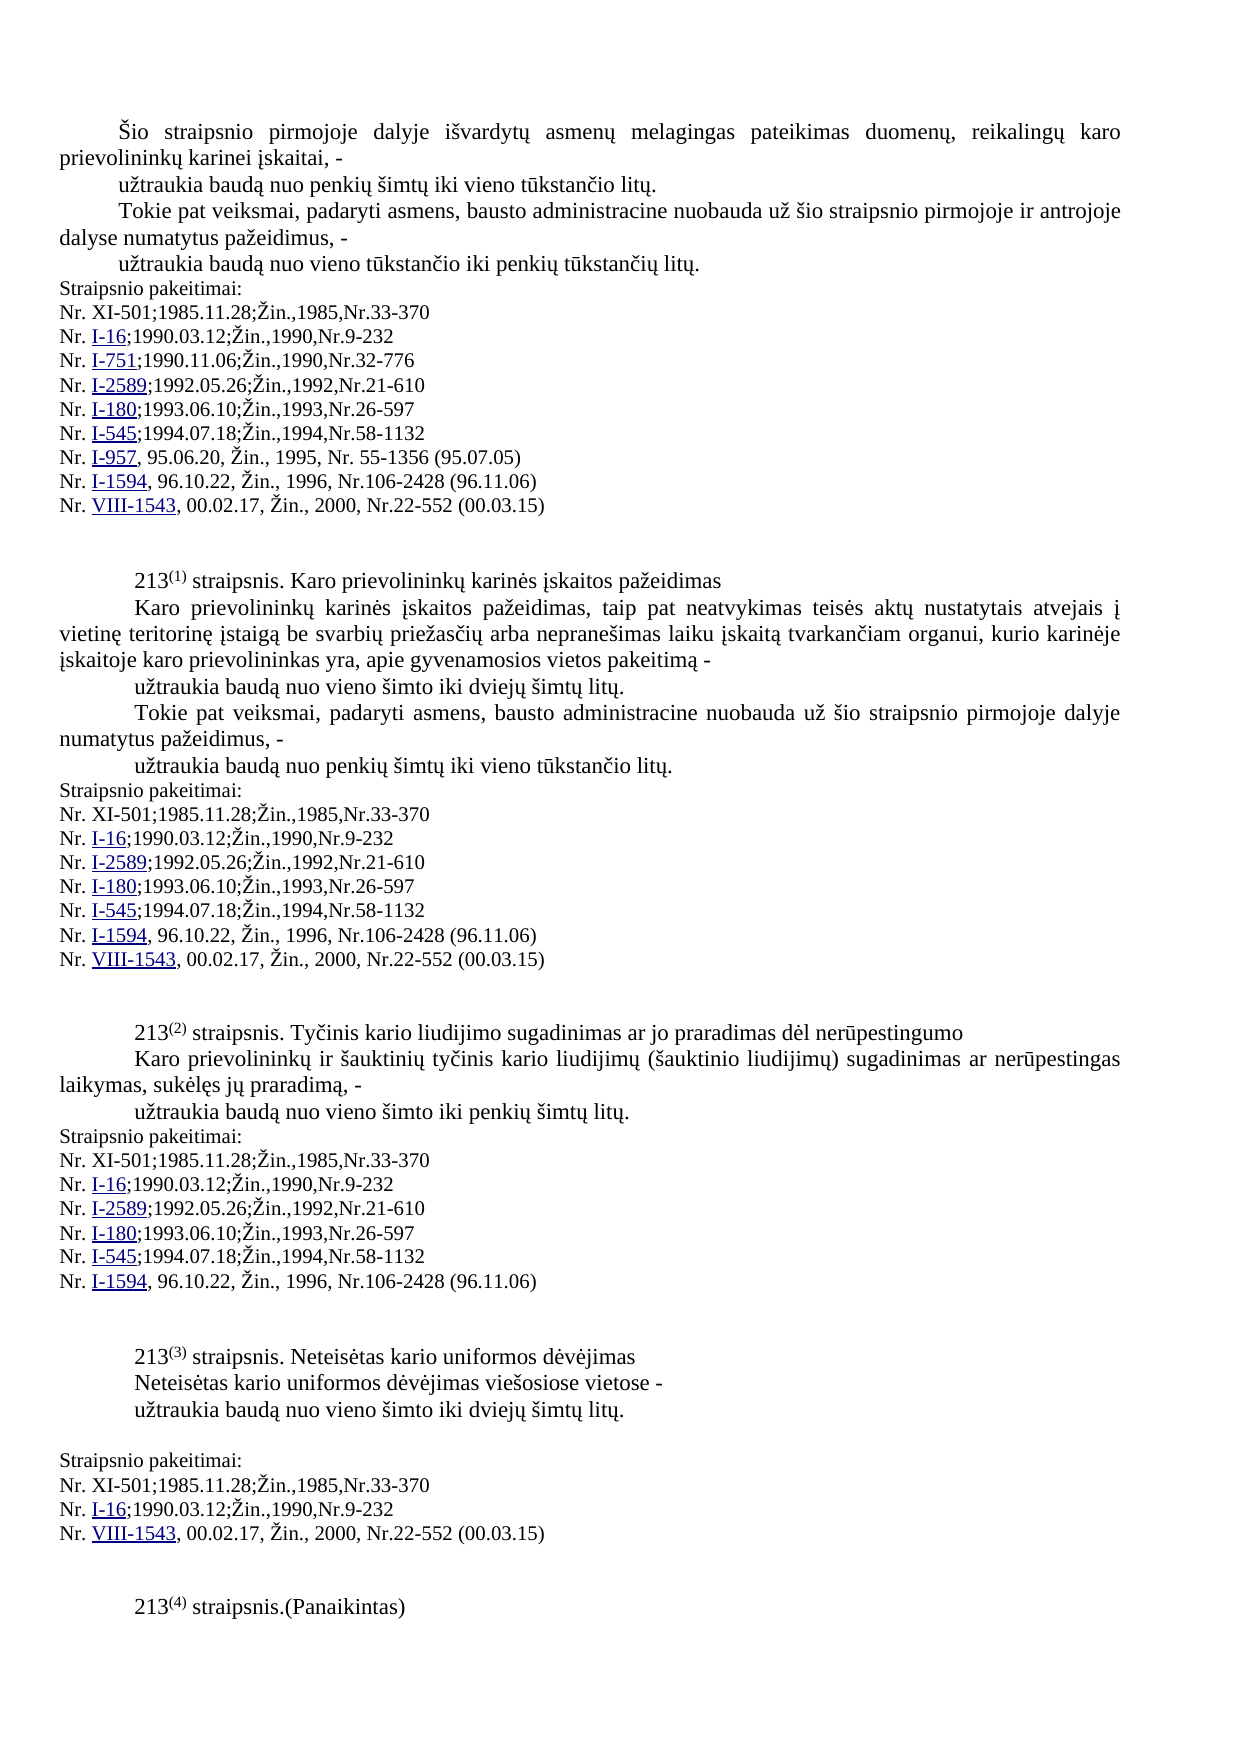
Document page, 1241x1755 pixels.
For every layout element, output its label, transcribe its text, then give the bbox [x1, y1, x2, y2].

text 213(1) straipsnis. Karo prievolininkų karinės įskaitos pažeidimas [59, 567, 1122, 594]
text Nr. I-545;1994.07.18;Žin.,1994,Nr.58-1132 [59, 1244, 1122, 1268]
text Nr. I-2589;1992.05.26;Žin.,1992,Nr.21-610 [59, 850, 1122, 874]
text Šio straipsnio pirmojoje dalyje išvardytų asmenų melagingas pateikimas duomenų, reikalingų karo prievolininkų karinei įskaitai, - [59, 118, 1122, 171]
text Straipsnio pakeitimai: [59, 1124, 1122, 1148]
text Nr. XI-501;1985.11.28;Žin.,1985,Nr.33-370 [59, 1148, 1122, 1172]
text Nr. XI-501;1985.11.28;Žin.,1985,Nr.33-370 [59, 802, 1122, 826]
text Nr. I-16;1990.03.12;Žin.,1990,Nr.9-232 [59, 1172, 1122, 1196]
text Nr. I-16;1990.03.12;Žin.,1990,Nr.9-232 [59, 1497, 1122, 1521]
text 213(2) straipsnis. Tyčinis kario liudijimo sugadinimas ar jo praradimas dėl nerūpestingumo [59, 1019, 1122, 1045]
text Nr. I-2589;1992.05.26;Žin.,1992,Nr.21-610 [59, 372, 1122, 397]
text Tokie pat veiksmai, padaryti asmens, bausto administracine nuobauda už šio straipsnio pirmojoje ir antrojoje dalyse numatytus pažeidimus, - [59, 197, 1122, 250]
text Nr. I-16;1990.03.12;Žin.,1990,Nr.9-232 [59, 826, 1122, 850]
text Neteisėtas kario uniformos dėvėjimas viešosiose vietose - [59, 1369, 1122, 1396]
text Nr. I-1594, 96.10.22, Žin., 1996, Nr.106-2428 (96.11.06) [59, 922, 1122, 947]
text užtraukia baudą nuo vieno tūkstančio iki penkių tūkstančių litų. [59, 250, 1122, 276]
text Nr. XI-501;1985.11.28;Žin.,1985,Nr.33-370 [59, 1472, 1122, 1497]
text Nr. I-1594, 96.10.22, Žin., 1996, Nr.106-2428 (96.11.06) [59, 469, 1122, 493]
text Nr. I-545;1994.07.18;Žin.,1994,Nr.58-1132 [59, 421, 1122, 445]
text užtraukia baudą nuo vieno šimto iki dviejų šimtų litų. [59, 673, 1122, 699]
text Nr. I-180;1993.06.10;Žin.,1993,Nr.26-597 [59, 874, 1122, 898]
text Nr. I-545;1994.07.18;Žin.,1994,Nr.58-1132 [59, 898, 1122, 922]
text Nr. I-16;1990.03.12;Žin.,1990,Nr.9-232 [59, 324, 1122, 348]
text Straipsnio pakeitimai: [59, 1448, 1122, 1472]
text Straipsnio pakeitimai: [59, 778, 1122, 802]
text Nr. I-1594, 96.10.22, Žin., 1996, Nr.106-2428 (96.11.06) [59, 1268, 1122, 1293]
text Nr. I-180;1993.06.10;Žin.,1993,Nr.26-597 [59, 397, 1122, 421]
text Nr. VIII-1543, 00.02.17, Žin., 2000, Nr.22-552 (00.03.15) [59, 493, 1122, 517]
text Tokie pat veiksmai, padaryti asmens, bausto administracine nuobauda už šio straipsnio pirmojoje dalyje numatytus pažeidimus, - [59, 699, 1122, 752]
text užtraukia baudą nuo vieno šimto iki penkių šimtų litų. [59, 1098, 1122, 1124]
text Nr. I-180;1993.06.10;Žin.,1993,Nr.26-597 [59, 1220, 1122, 1244]
text 213(4) straipsnis.(Panaikintas) [59, 1593, 1122, 1619]
text Nr. I-751;1990.11.06;Žin.,1990,Nr.32-776 [59, 348, 1122, 372]
text Karo prievolininkų karinės įskaitos pažeidimas, taip pat neatvykimas teisės aktų nustatytais atvejais į vietinę teritorinę įstaigą be svarbių priežasčių arba nepranešimas laiku įskaitą tvarkančiam organui, kurio karinėje įskaitoje karo prievolininkas yra, apie gyvenamosios vietos pakeitimą - [59, 594, 1122, 673]
text Nr. VIII-1543, 00.02.17, Žin., 2000, Nr.22-552 (00.03.15) [59, 1521, 1122, 1545]
text Nr. I-957, 95.06.20, Žin., 1995, Nr. 55-1356 (95.07.05) [59, 445, 1122, 469]
text Straipsnio pakeitimai: [59, 276, 1122, 300]
text 213(3) straipsnis. Neteisėtas kario uniformos dėvėjimas [59, 1343, 1122, 1369]
text užtraukia baudą nuo penkių šimtų iki vieno tūkstančio litų. [59, 171, 1122, 197]
text Nr. VIII-1543, 00.02.17, Žin., 2000, Nr.22-552 (00.03.15) [59, 947, 1122, 971]
text užtraukia baudą nuo penkių šimtų iki vieno tūkstančio litų. [59, 752, 1122, 778]
text Nr. XI-501;1985.11.28;Žin.,1985,Nr.33-370 [59, 300, 1122, 324]
text užtraukia baudą nuo vieno šimto iki dviejų šimtų litų. [59, 1396, 1122, 1422]
text Nr. I-2589;1992.05.26;Žin.,1992,Nr.21-610 [59, 1196, 1122, 1220]
text Karo prievolininkų ir šauktinių tyčinis kario liudijimų (šauktinio liudijimų) sugadinimas ar nerūpestingas laikymas, sukėlęs jų praradimą, - [59, 1045, 1122, 1098]
